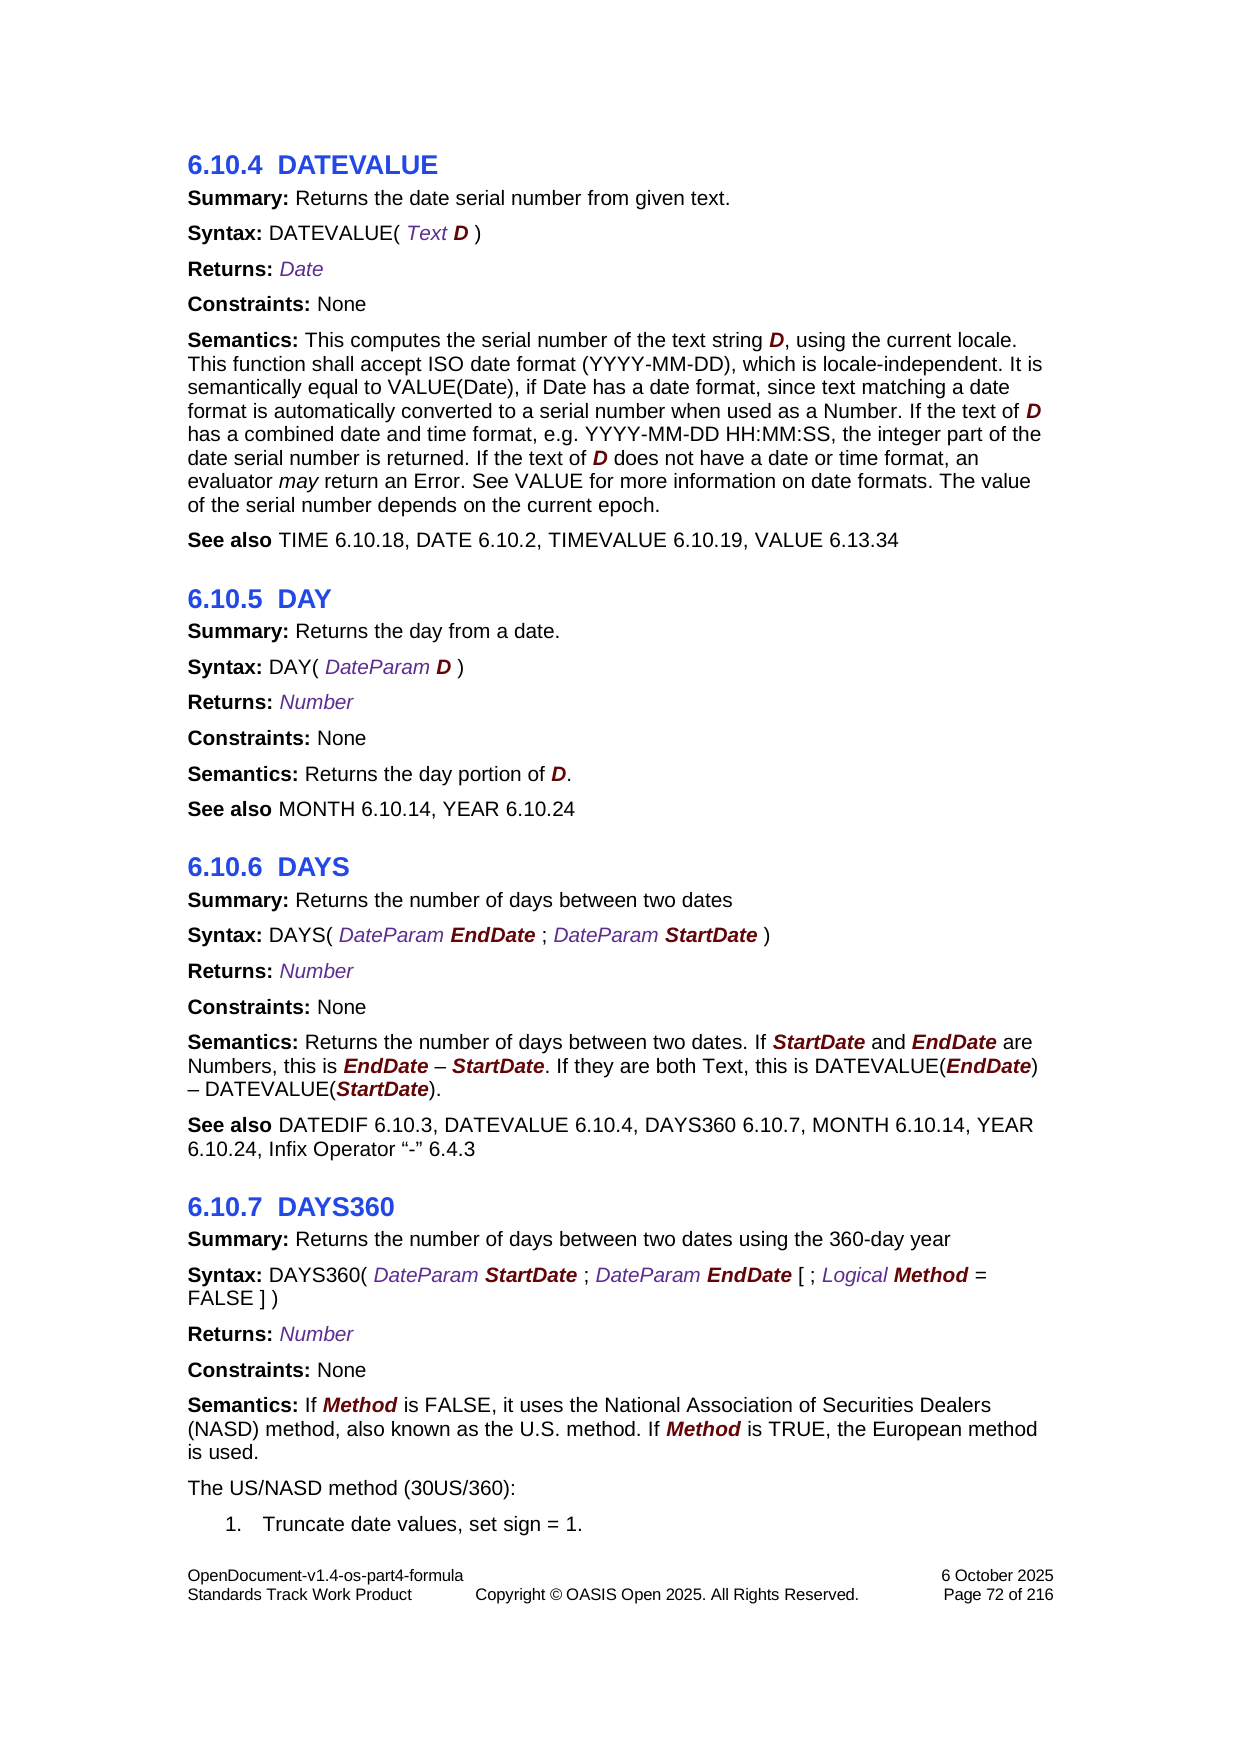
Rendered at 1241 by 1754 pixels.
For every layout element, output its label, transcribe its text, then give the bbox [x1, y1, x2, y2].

text Constraints: None [187, 726, 1053, 750]
text Summary: Returns the number of days between two dates [187, 888, 1053, 912]
text Constraints: None [187, 995, 1053, 1019]
subtitle DAYS360 [187, 1192, 1053, 1222]
text Semantics: Returns the day portion of D. [187, 762, 1053, 786]
text See also TIME 6.10.18, DATE 6.10.2, TIMEVALUE 6.10.19, VALUE 6.13.34 [187, 529, 1053, 552]
text The US/NASD method (30US/360): [187, 1476, 1053, 1500]
text Returns: Number [187, 959, 1053, 983]
text Syntax: DAYS( DateParam EndDate ; DateParam StartDate ) [187, 924, 1053, 947]
subtitle DATEVALUE [187, 150, 1053, 180]
text See also DATEDIF 6.10.3, DATEVALUE 6.10.4, DAYS360 6.10.7, MONTH 6.10.14, YEAR 6.10.24, Infix Operator “-” 6.4.3 [187, 1113, 1053, 1161]
text Summary: Returns the number of days between two dates using the 360-day year [187, 1228, 1053, 1251]
text Returns: Number [187, 1322, 1053, 1346]
text Returns: Number [187, 691, 1053, 714]
text Syntax: DAY( DateParam D ) [187, 655, 1053, 679]
text Semantics: Returns the number of days between two dates. If StartDate and EndDate are Numbers, this is EndDate – StartDate. If they are both Text, this is DATEVALUE(EndDate) – DATEVALUE(StartDate). [187, 1031, 1053, 1101]
subtitle DAY [187, 583, 1053, 613]
text Summary: Returns the date serial number from given text. [187, 186, 1053, 209]
text Semantics: If Method is FALSE, it uses the National Association of Securities Dealers (NASD) method, also known as the U.S. method. If Method is TRUE, the European method is used. [187, 1394, 1053, 1464]
text Constraints: None [187, 1358, 1053, 1382]
text Syntax: DATEVALUE( Text D ) [187, 222, 1053, 245]
text Syntax: DAYS360( DateParam StartDate ; DateParam EndDate [ ; Logical Method = FALSE ] ) [187, 1263, 1053, 1310]
text Returns: Date [187, 257, 1053, 281]
subtitle DAYS [187, 852, 1053, 882]
text Constraints: None [187, 293, 1053, 316]
text See also MONTH 6.10.14, YEAR 6.10.24 [187, 798, 1053, 821]
text Semantics: This computes the serial number of the text string D, using the current locale. This function shall accept ISO date format (YYYY-MM-DD), which is locale-independent. It is semantically equal to VALUE(Date), if Date has a date format, since text matching a date format is automatically converted to a serial number when used as a Number. If the text of D has a combined date and time format, e.g. YYYY-MM-DD HH:MM:SS, the integer part of the date serial number is returned. If the text of D does not have a date or time format, an evaluator may return an Error. See VALUE for more information on date formats. The value of the serial number depends on the current epoch. [187, 328, 1053, 517]
text Summary: Returns the day from a date. [187, 619, 1053, 643]
list Truncate date values, set sign = 1. [225, 1512, 1053, 1536]
